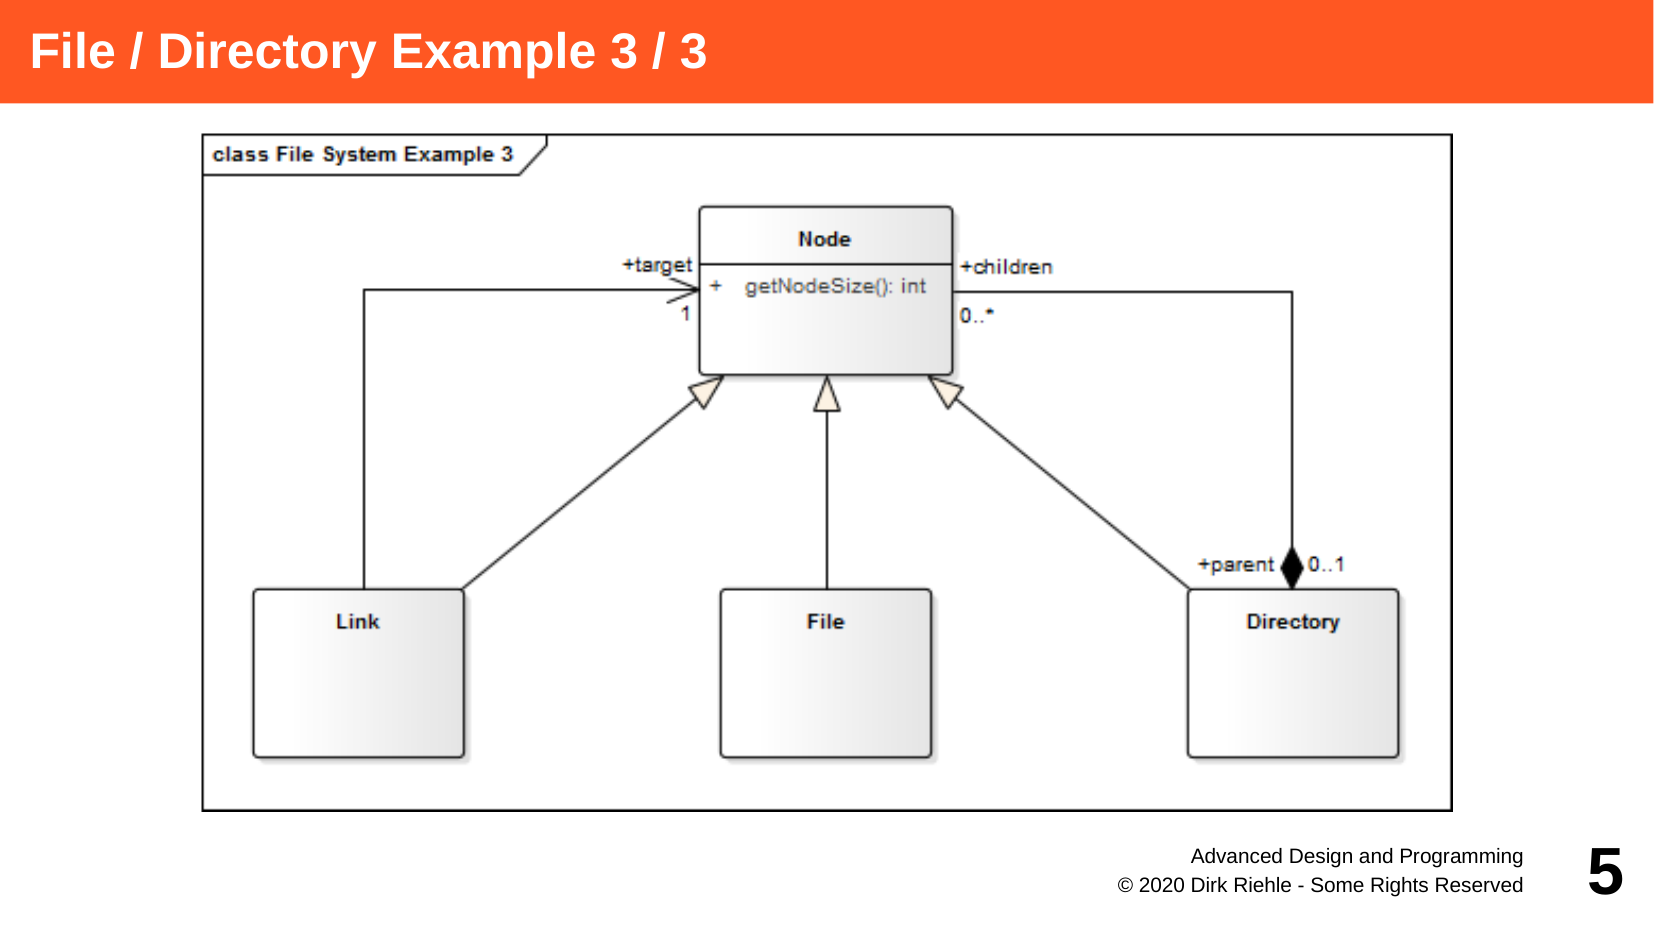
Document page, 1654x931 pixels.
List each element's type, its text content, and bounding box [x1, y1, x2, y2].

picture [200, 132, 1453, 813]
title File / Directory Example 3 / 3 [0, 0, 1654, 104]
